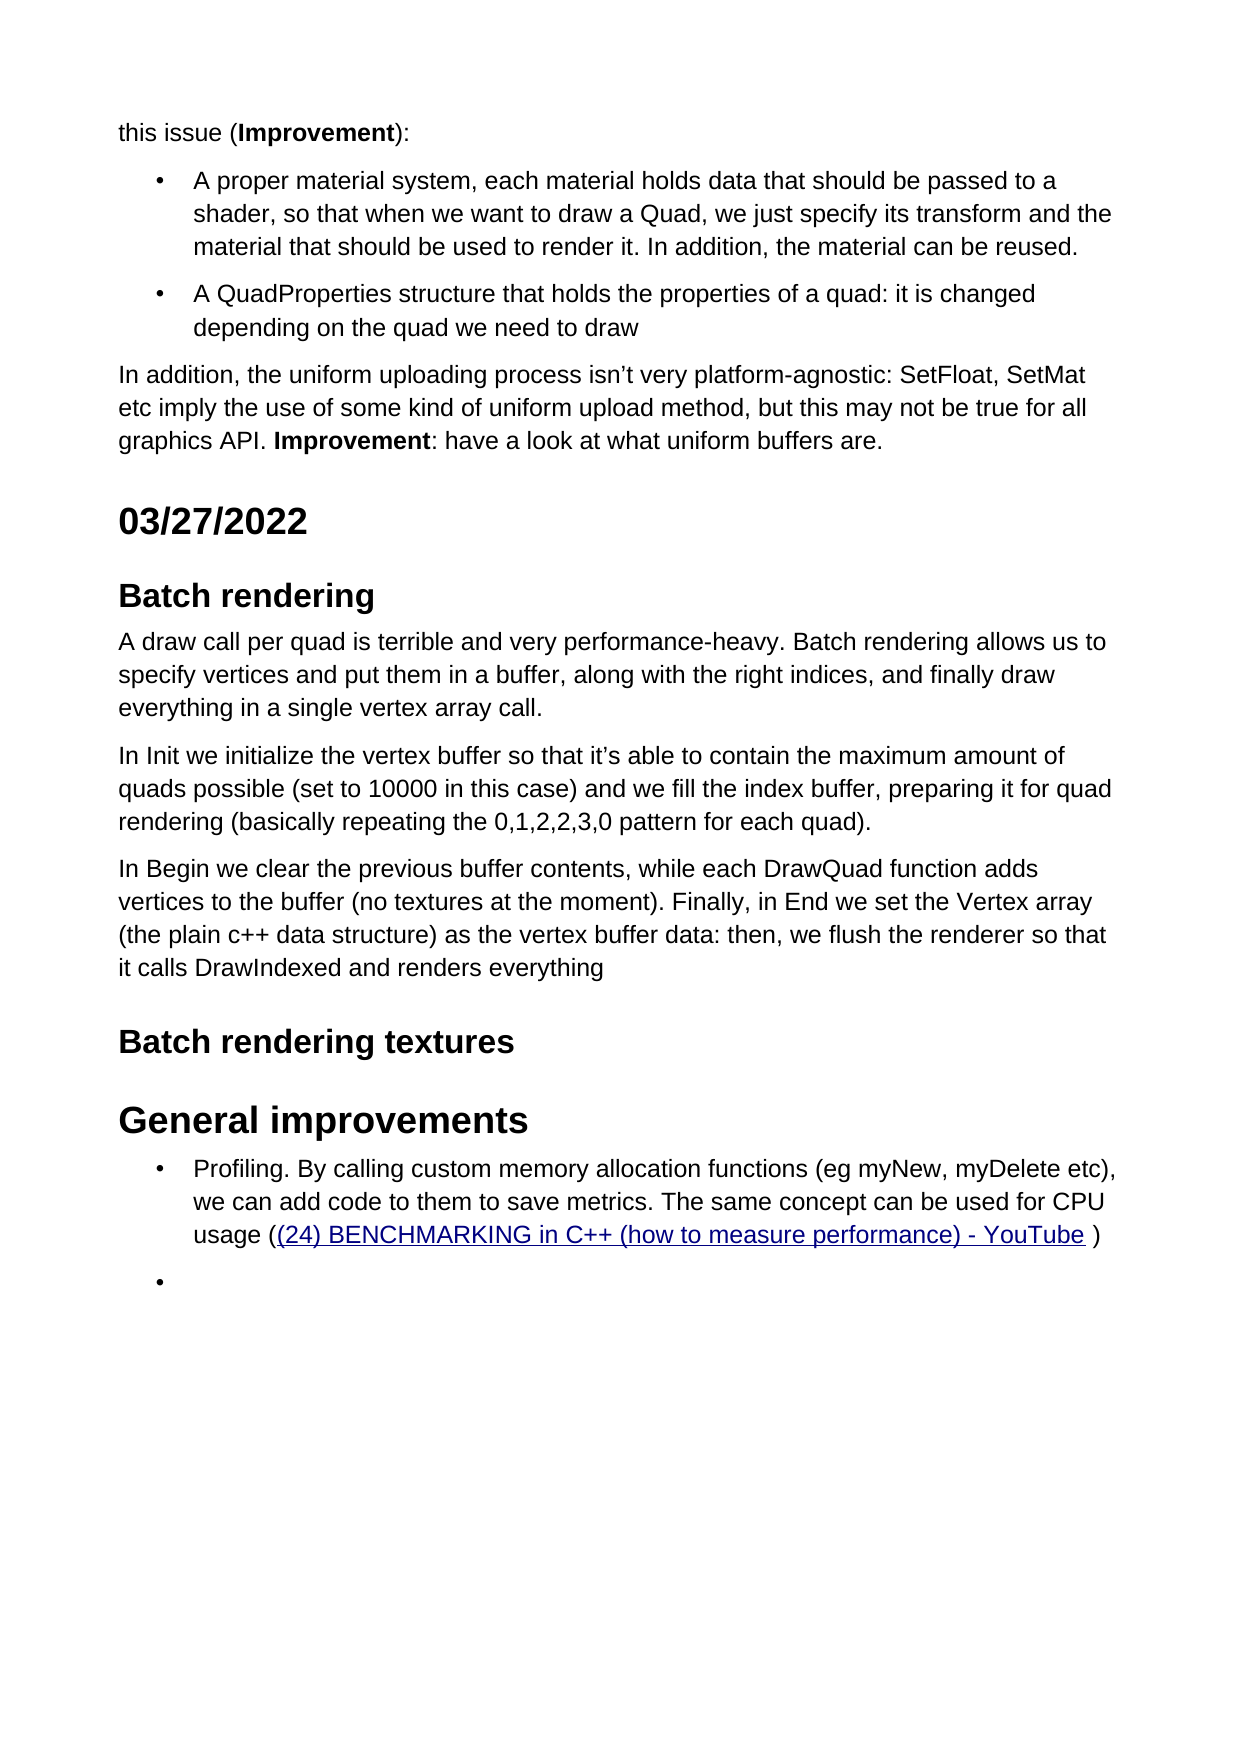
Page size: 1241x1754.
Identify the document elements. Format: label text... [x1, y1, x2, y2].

subtitle Batch rendering textures [118, 1022, 1122, 1060]
subtitle Batch rendering [118, 576, 1122, 614]
list A proper material system, each material holds data that should be passed to a shader, so that when we want to draw a Quad, we just specify its transform and the material that should be used to render it. In addition, the material can be reused. [156, 166, 1122, 261]
subtitle 03/27/2022 [118, 499, 1122, 542]
text In Begin we clear the previous buffer contents, while each DrawQuad function adds vertices to the buffer (no textures at the moment). Finally, in End we set the Vertex array (the plain c++ data structure) as the vertex buffer data: then, we flush the renderer so that it calls DrawIndexed and renders everything [118, 854, 1122, 982]
text In addition, the uniform uploading process isn’t very platform-agnostic: SetFloat, SetMat etc imply the use of some kind of uniform upload method, but this may not be true for all graphics API. Improvement: have a look at what uniform buffers are. [118, 360, 1122, 455]
text In Init we initialize the vertex buffer so that it’s able to contain the maximum amount of quads possible (set to 10000 in this case) and we fill the index buffer, preparing it for quad rendering (basically repeating the 0,1,2,2,3,0 pattern for each quad). [118, 741, 1122, 835]
subtitle General improvements [118, 1098, 1122, 1142]
list A QuadProperties structure that holds the properties of a quad: it is changed depending on the quad we need to draw [156, 279, 1122, 341]
text A draw call per quad is terrible and very performance-heavy. Batch rendering allows us to specify vertices and put them in a buffer, along with the right indices, and finally draw everything in a single vertex array call. [118, 627, 1122, 722]
text this issue (Improvement): [118, 118, 1122, 147]
list Profiling. By calling custom memory allocation functions (eg myNew, myDelete etc), we can add code to them to save metrics. The same concept can be used for CPU usage ((24) BENCHMARKING in C++ (how to measure performance) - YouTube ) [156, 1154, 1122, 1249]
